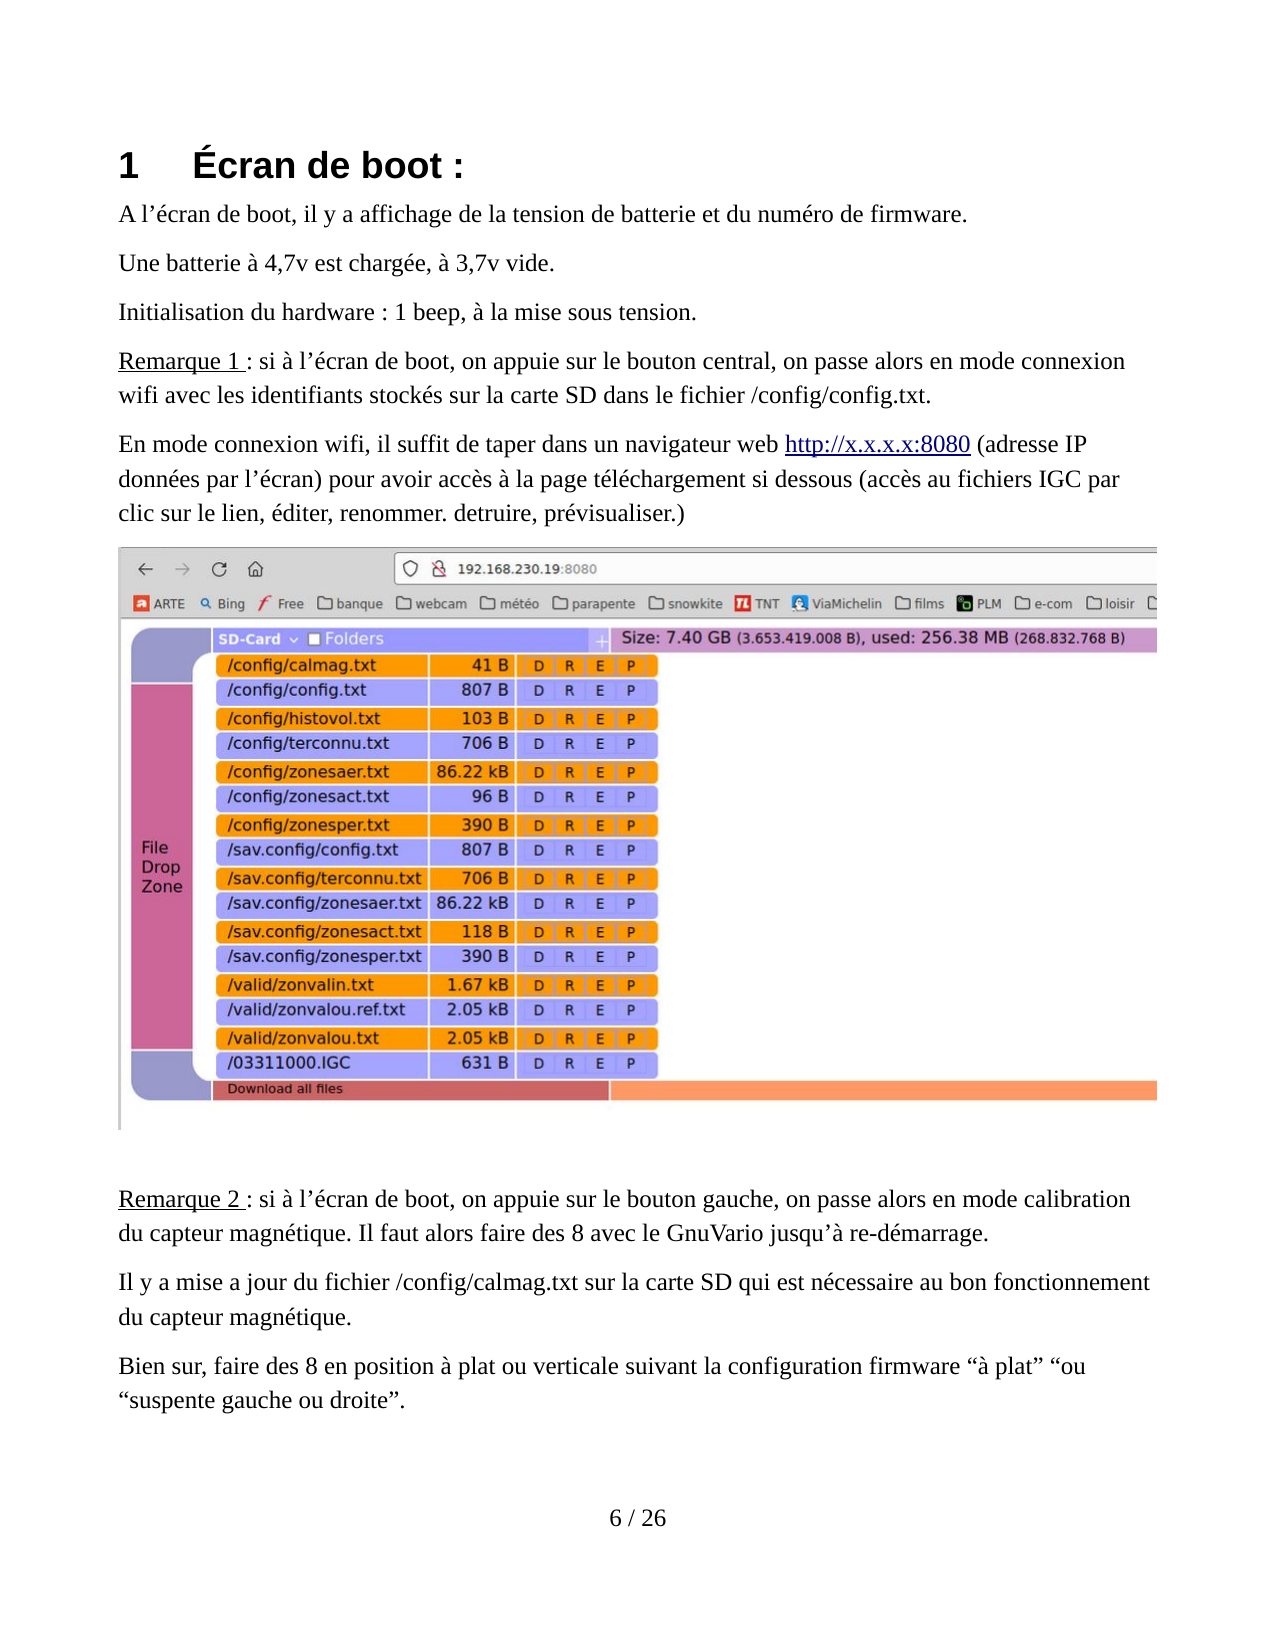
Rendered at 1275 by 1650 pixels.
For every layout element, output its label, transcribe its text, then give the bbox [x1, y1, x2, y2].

text En mode connexion wifi, il suffit de taper dans un navigateur web http://x.x.x.x:8080 (adresse IP données par l’écran) pour avoir accès à la page téléchargement si dessous (accès au fichiers IGC par clic sur le lien, éditer, renommer. detruire, prévisualiser.) [118, 429, 1157, 527]
text Il y a mise a jour du fichier /config/calmag.txt sur la carte SD qui est nécessaire au bon fonctionnement du capteur magnétique. [118, 1267, 1157, 1331]
picture [118, 547, 1157, 1130]
subtitle Écran de boot : [118, 143, 1157, 186]
text Une batterie à 4,7v est chargée, à 3,7v vide. [118, 248, 1157, 277]
text Remarque 2 : si à l’écran de boot, on appuie sur le bouton gauche, on passe alors en mode calibration du capteur magnétique. Il faut alors faire des 8 avec le GnuVario jusqu’à re-démarrage. [118, 1184, 1157, 1247]
text Initialisation du hardware : 1 beep, à la mise sous tension. [118, 297, 1157, 326]
text A l’écran de boot, il y a affichage de la tension de batterie et du numéro de firmware. [118, 199, 1157, 227]
text Bien sur, faire des 8 en position à plat ou verticale suivant la configuration firmware “à plat” “ou “suspente gauche ou droite”. [118, 1351, 1157, 1414]
text Remarque 1 : si à l’écran de boot, on appuie sur le bouton central, on passe alors en mode connexion wifi avec les identifiants stockés sur la carte SD dans le fichier /config/config.txt. [118, 346, 1157, 409]
